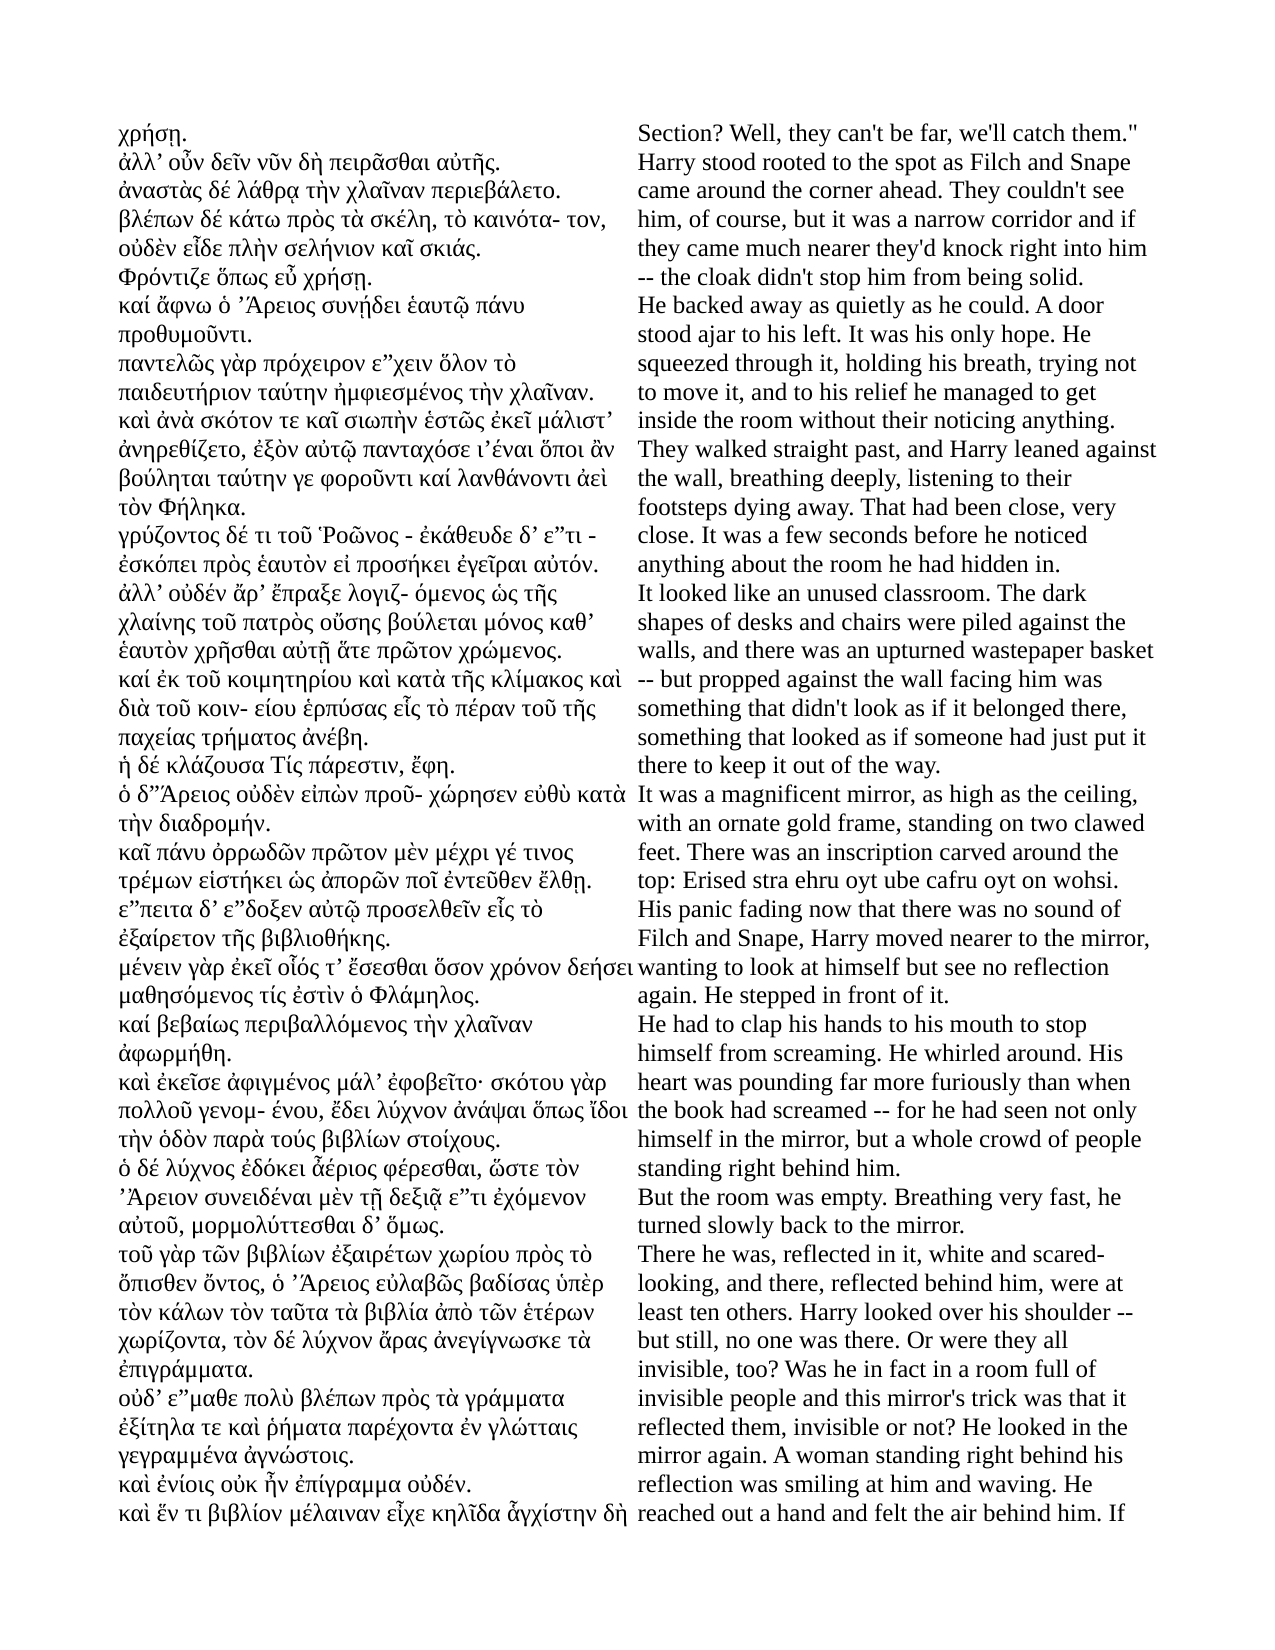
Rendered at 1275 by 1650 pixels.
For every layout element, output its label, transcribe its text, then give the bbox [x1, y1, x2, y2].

table_cell Section? Well, they can't be far, we'll catch them." Harry stood rooted to the spot as Filch and Snape came around the corner ahead. They couldn't see him, of course, but it was a narrow corridor and if they came much nearer they'd knock right into him -- the cloak didn't stop him from being solid. He backed away as quietly as he could. A door stood ajar to his left. It was his only hope. He squeezed through it, holding his breath, trying not to move it, and to his relief he managed to get inside the room without their noticing anything. They walked straight past, and Harry leaned against the wall, breathing deeply, listening to their footsteps dying away. That had been close, very close. It was a few seconds before he noticed anything about the room he had hidden in. It looked like an unused classroom. The dark shapes of desks and chairs were piled against the walls, and there was an upturned wastepaper basket -- but propped against the wall facing him was something that didn't look as if it belonged there, something that looked as if someone had just put it there to keep it out of the way. It was a magnificent mirror, as high as the ceiling, with an ornate gold frame, standing on two clawed feet. There was an inscription carved around the top: Erised stra ehru oyt ube cafru oyt on wohsi. His panic fading now that there was no sound of Filch and Snape, Harry moved nearer to the mirror, wanting to look at himself but see no reflection again. He stepped in front of it. He had to clap his hands to his mouth to stop himself from screaming. He whirled around. His heart was pounding far more furiously than when the book had screamed -- for he had seen not only himself in the mirror, but a whole crowd of people standing right behind him. But the room was empty. Breathing very fast, he turned slowly back to the mirror. There he was, reflected in it, white and scared-looking, and there, reflected behind him, were at least ten others. Harry looked over his shoulder -- but still, no one was there. Or were they all invisible, too? Was he in fact in a room full of invisible people and this mirror's trick was that it reflected them, invisible or not? He looked in the mirror again. A woman standing right behind his reflection was smiling at him and waving. He reached out a hand and felt the air behind him. If [637, 118, 1157, 1527]
table_cell χρήσῃ. ἀλλ’ οὖν δεῖν νῦν δὴ πειρᾶσθαι αὐτῆς. ἀναστὰς δέ λάθρᾳ τὴν χλαῖναν περιεβάλετο. βλέπων δέ κάτω πρὸς τὰ σκέλη, τὸ καινότα- τον, οὐδὲν εἶδε πλὴν σελήνιον καῖ σκιάς. Φρόντιζε ὅπως εὖ χρήσῃ. καί ἄφνω ὁ ’Άρειος συνῄδει ἑαυτῷ πάνυ προθυμοῦντι. παντελῶς γὰρ πρόχειρον ε”χειν ὅλον τὸ παιδευτήριον ταύτην ἠμφιεσμένος τὴν χλαῖναν. καὶ ἀνὰ σκότον τε καῖ σιωπὴν ἑστῶς ἐκεῖ μάλιστ’ ἀνηρεθίζετο, ἐξὸν αὐτῷ πανταχόσε ι’έναι ὅποι ἂν βούληται ταύτην γε φοροῦντι καί λανθάνοντι ἀεὶ τὸν Φήληκα. γρύζοντος δέ τι τοῦ Ῥοῶνος - ἐκάθευδε δ’ ε”τι - ἐσκόπει πρὸς ἑαυτὸν εἰ προσήκει ἐγεῖραι αὐτόν. ἀλλ’ οὐδέν ἄρ’ ἔπραξε λογιζ- όμενος ὡς τῆς χλαίνης τοῦ πατρὸς οὔσης βούλεται μόνος καθ’ ἑαυτὸν χρῆσθαι αὐτῇ ἅτε πρῶτον χρώμενος. καί ἐκ τοῦ κοιμητηρίου καὶ κατὰ τῆς κλίμακος καὶ διὰ τοῦ κοιν- είου ἑρπύσας εἷς τὸ πέραν τοῦ τῆς παχείας τρήματος ἀνέβη. ἡ δέ κλάζουσα Τίς πάρεστιν, ἔφη. ὁ δ”Άρειος οὐδὲν εἰπὼν προῦ- χώρησεν εὐθὺ κατὰ τὴν διαδρομήν. καῖ πάνυ ὀρρωδῶν πρῶτον μὲν μέχρι γέ τινος τρέμων εἱστήκει ὡς ἀπορῶν ποῖ ἐντεῦθεν ἔλθῃ. ε”πειτα δ’ ε”δοξεν αὐτῷ προσελθεῖν εἷς τὸ ἐξαίρετον τῆς βιβλιοθήκης. μένειν γὰρ ἐκεῖ οἷός τ’ ἔσεσθαι ὅσον χρόνον δεήσει μαθησόμενος τίς ἐστὶν ὁ Φλάμηλος. καί βεβαίως περιβαλλόμενος τὴν χλαῖναν ἀφωρμήθη. καὶ ἐκεῖσε ἀφιγμένος μάλ’ ἐφοβεῖτο· σκότου γὰρ πολλοῦ γενομ- ένου, ἔδει λύχνον ἀνάψαι ὅπως ἴδοι τὴν ὁδὸν παρὰ τούς βιβλίων στοίχους. ὁ δέ λύχνος ἐδόκει ἆέριος φέρεσθαι, ὥστε τὸν ’Ἀρειον συνειδέναι μὲν τῇ δεξιᾷ ε”τι ἐχόμενον αὐτοῦ, μορμολύττεσθαι δ’ ὅμως. τοῦ γὰρ τῶν βιβλίων ἐξαιρέτων χωρίου πρὸς τὸ ὄπισθεν ὄντος, ὁ ’Άρειος εὐλαβῶς βαδίσας ὑπὲρ τὸν κάλων τὸν ταῦτα τὰ βιβλία ἀπὸ τῶν ἑτέρων χωρίζοντα, τὸν δέ λύχνον ἄρας ἀνεγίγνωσκε τὰ ἐπιγράμματα. οὐδ’ ε”μαθε πολὺ βλέπων πρὸς τὰ γράμματα ἐξίτηλα τε καὶ ῥήματα παρέχοντα ἐν γλώτταις γεγραμμένα ἀγνώστοις. καὶ ἐνίοις οὐκ ἦν ἐπίγραμμα οὐδέν. καὶ ἕν τι βιβλίον μέλαιναν εἶχε κηλῖδα ἇγχίστην δὴ [118, 118, 637, 1527]
